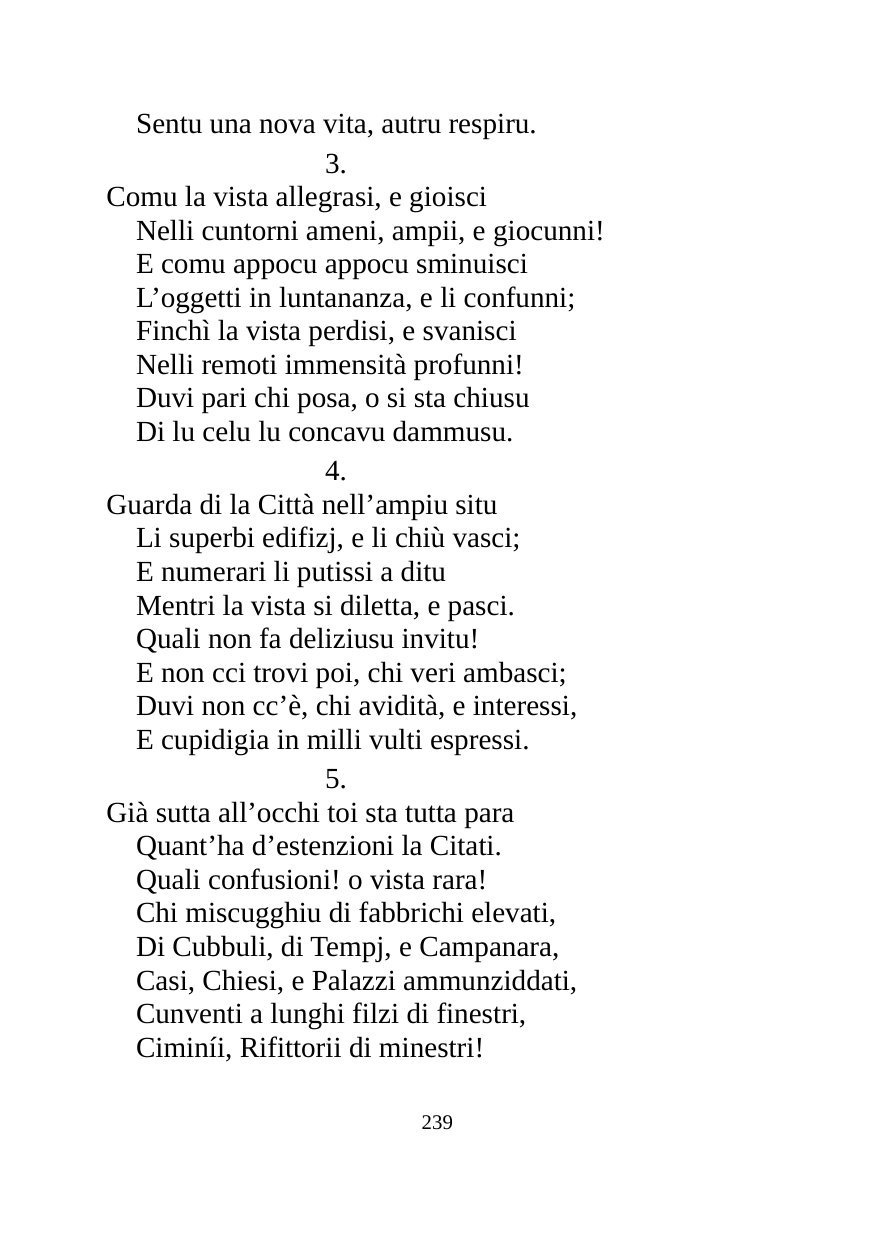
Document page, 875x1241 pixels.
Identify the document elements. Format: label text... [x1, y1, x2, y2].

text Guarda di la Città nell’ampiu situ Li superbi edifizj, e li chiù vasci; E numerari li putissi a ditu Mentri la vista si diletta, e pasci. Quali non fa deliziusu invitu! E non cci trovi poi, chi veri ambasci; Duvi non cc’è, chi avidità, e interessi, E cupidigia in milli vulti espressi. [106, 487, 768, 755]
text 3. [325, 146, 768, 179]
text 4. [325, 453, 768, 487]
text Già sutta all’occhi toi sta tutta para Quant’ha d’estenzioni la Citati. Quali confusioni! o vista rara! Chi miscugghiu di fabbrichi elevati, Di Cubbuli, di Tempj, e Campanara, Casi, Chiesi, e Palazzi ammunziddati, Cunventi a lunghi filzi di finestri, Ciminíi, Rifittorii di minestri! [106, 795, 768, 1063]
text 5. [325, 761, 768, 795]
text Comu la vista allegrasi, e gioisci Nelli cuntorni ameni, ampii, e giocunni! E comu appocu appocu sminuisci L’oggetti in luntananza, e li confunni; Finchì la vista perdisi, e svanisci Nelli remoti immensità profunni! Duvi pari chi posa, o si sta chiusu Di lu celu lu concavu dammusu. [106, 179, 768, 448]
text Sentu una nova vita, autru respiru. [106, 106, 768, 140]
